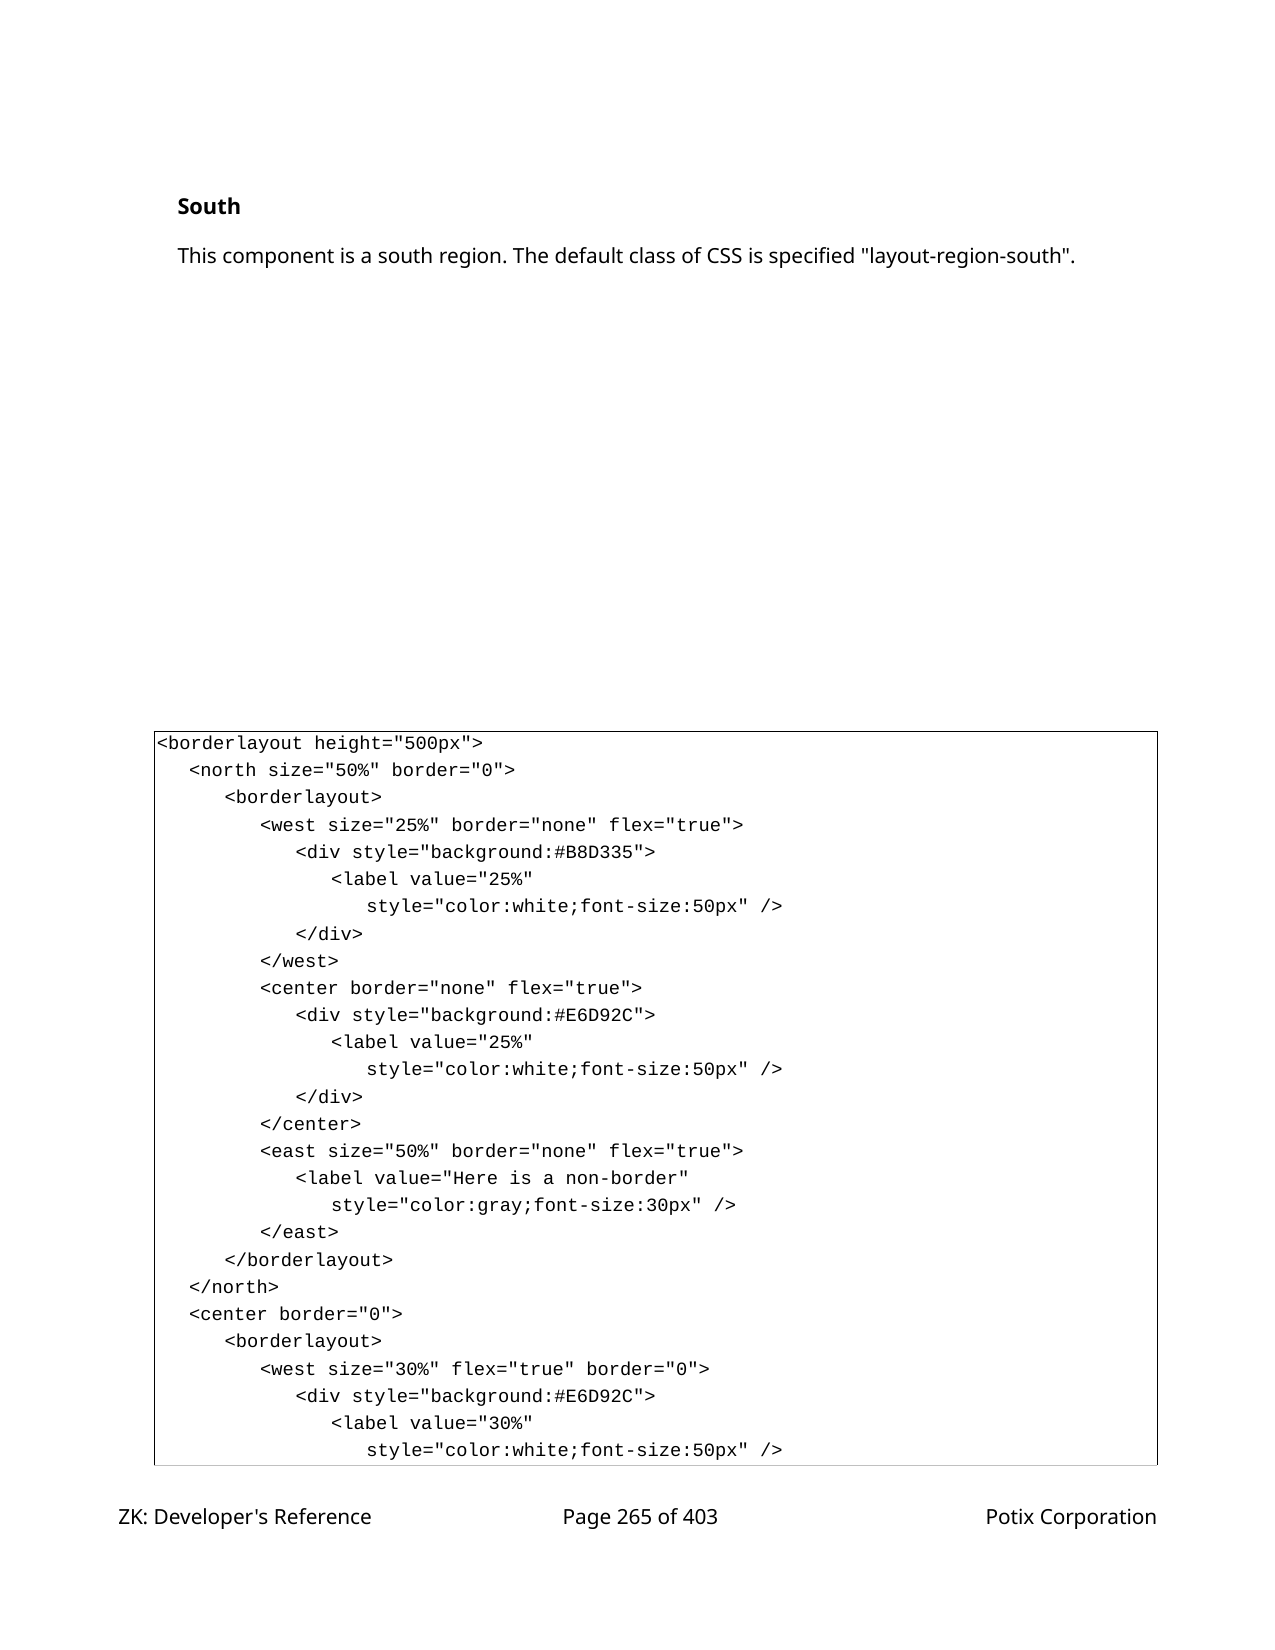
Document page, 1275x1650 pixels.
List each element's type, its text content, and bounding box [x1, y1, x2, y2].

text </center> [155, 1112, 1157, 1136]
subtitle South [177, 191, 1157, 221]
text </east> [155, 1220, 1157, 1245]
text style="color:gray;font-size:30px" /> [155, 1193, 1157, 1217]
text <label value="25%" [155, 1030, 1157, 1054]
text </div> [155, 1084, 1157, 1109]
text style="color:white;font-size:50px" /> [155, 1057, 1157, 1082]
text <div style="background:#B8D335"> [155, 840, 1157, 864]
text <center border="none" flex="true"> [155, 976, 1157, 1000]
text <label value="30%" [155, 1411, 1157, 1435]
text </west> [155, 948, 1157, 973]
text style="color:white;font-size:50px" /> [155, 894, 1157, 918]
text <borderlayout height="500px"> [155, 732, 1157, 755]
text This component is a south region. The default class of CSS is specified "layout-region-south". [177, 241, 1157, 269]
text <label value="Here is a non-border" [155, 1166, 1157, 1190]
text <west size="25%" border="none" flex="true"> [155, 813, 1157, 837]
text <north size="50%" border="0"> [155, 758, 1157, 782]
text <west size="30%" flex="true" border="0"> [155, 1356, 1157, 1381]
text <east size="50%" border="none" flex="true"> [155, 1139, 1157, 1163]
text style="color:white;font-size:50px" /> [155, 1438, 1157, 1465]
text <label value="25%" [155, 867, 1157, 891]
text <borderlayout> [155, 785, 1157, 810]
text <center border="0"> [155, 1302, 1157, 1326]
text <div style="background:#E6D92C"> [155, 1003, 1157, 1027]
text </borderlayout> [155, 1248, 1157, 1272]
text <borderlayout> [155, 1329, 1157, 1353]
text </div> [155, 921, 1157, 946]
text </north> [155, 1275, 1157, 1299]
text <div style="background:#E6D92C"> [155, 1383, 1157, 1408]
